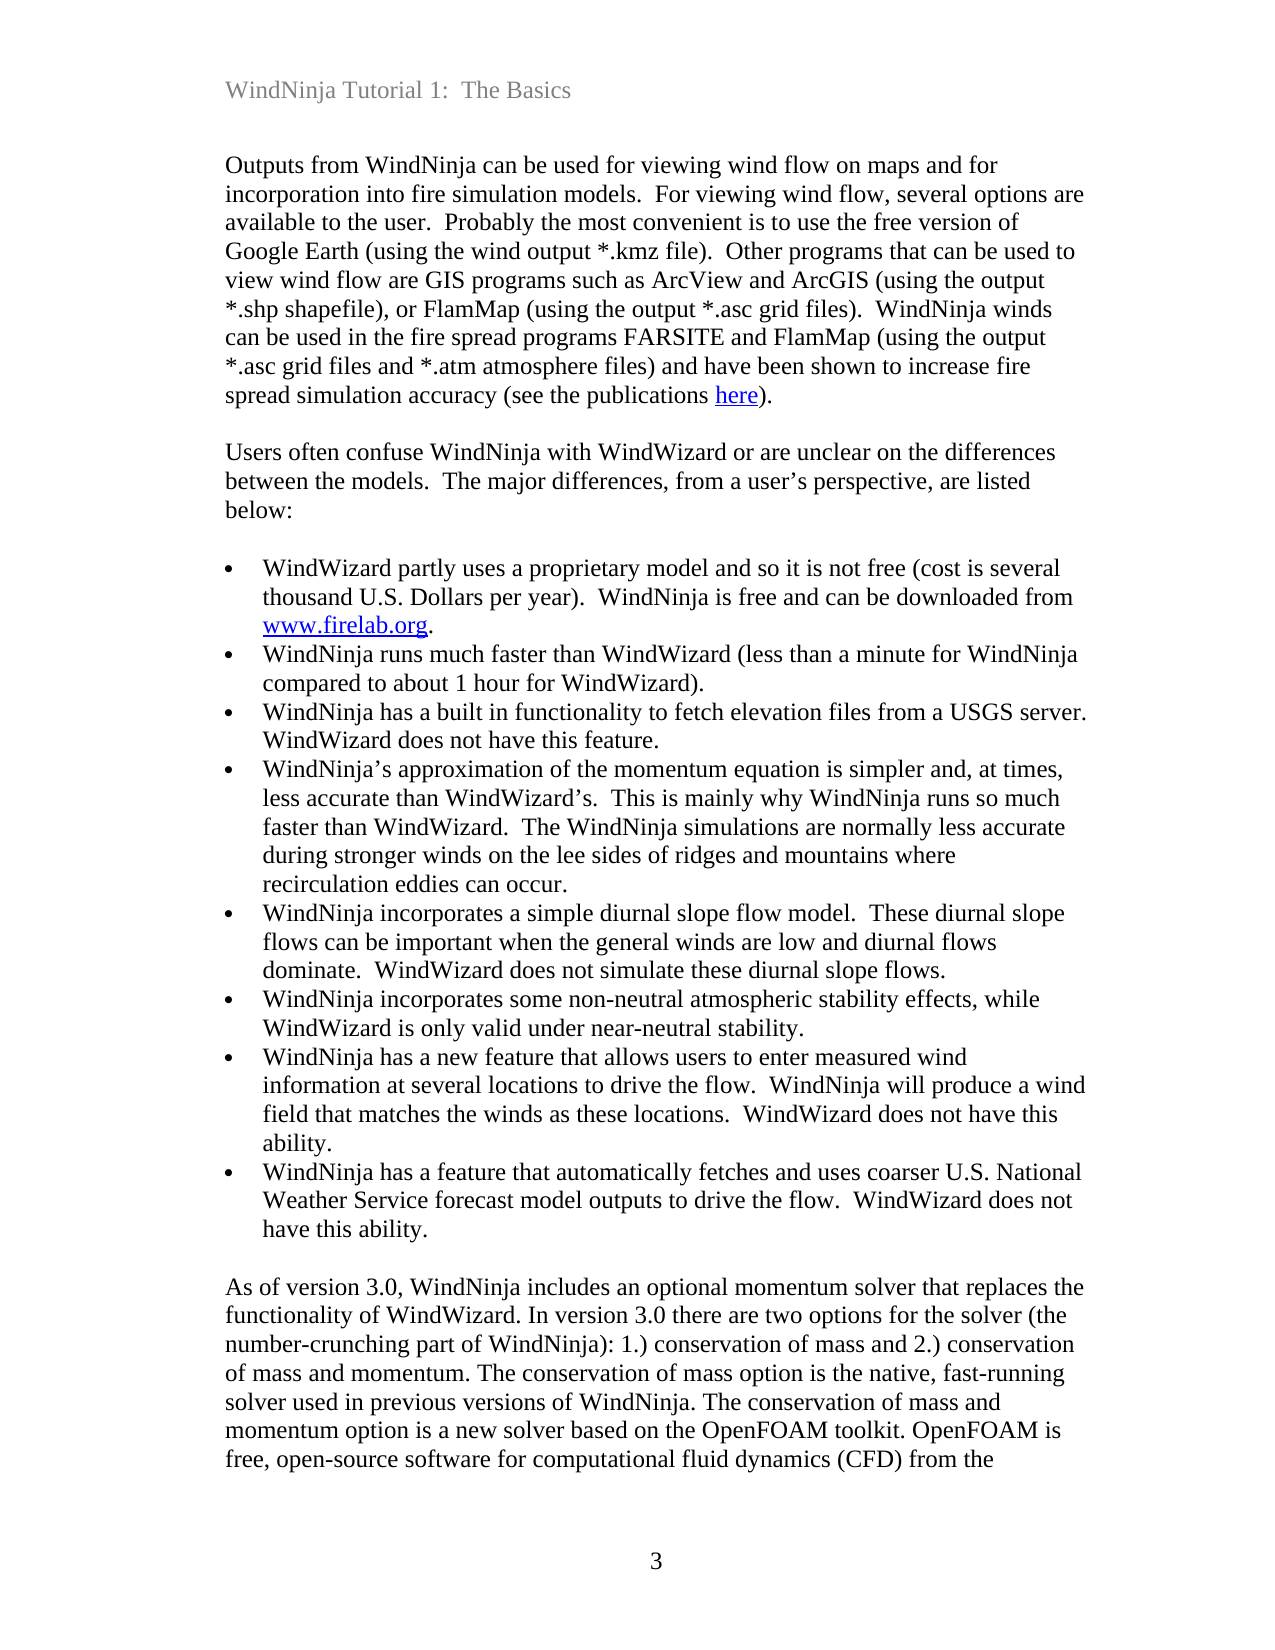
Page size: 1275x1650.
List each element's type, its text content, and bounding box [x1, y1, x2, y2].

list WindNinja runs much faster than WindWizard (less than a minute for WindNinja compared to about 1 hour for WindWizard). [225, 639, 1087, 697]
text Users often confuse WindNinja with WindWizard or are unclear on the differences between the models. The major differences, from a user’s perspective, are listed below: [225, 437, 1087, 524]
text Outputs from WindNinja can be used for viewing wind flow on maps and for incorporation into fire simulation models. For viewing wind flow, several options are available to the user. Probably the most convenient is to use the free version of Google Earth (using the wind output *.kmz file). Other programs that can be used to view wind flow are GIS programs such as ArcView and ArcGIS (using the output *.shp shapefile), or FlamMap (using the output *.asc grid files). WindNinja winds can be used in the fire spread programs FARSITE and FlamMap (using the output *.asc grid files and *.atm atmosphere files) and have been shown to increase fire spread simulation accuracy (see the publications here). [225, 150, 1087, 409]
text As of version 3.0, WindNinja includes an optional momentum solver that replaces the functionality of WindWizard. In version 3.0 there are two options for the solver (the number-crunching part of WindNinja): 1.) conservation of mass and 2.) conservation of mass and momentum. The conservation of mass option is the native, fast-running solver used in previous versions of WindNinja. The conservation of mass and momentum option is a new solver based on the OpenFOAM toolkit. OpenFOAM is free, open-source software for computational fluid dynamics (CFD) from the [225, 1272, 1087, 1473]
list WindNinja has a new feature that allows users to enter measured wind information at several locations to drive the flow. WindNinja will produce a wind field that matches the winds as these locations. WindWizard does not have this ability. [225, 1042, 1087, 1157]
list WindNinja has a built in functionality to fetch elevation files from a USGS server. WindWizard does not have this feature. [225, 697, 1087, 754]
list WindWizard partly uses a proprietary model and so it is not free (cost is several thousand U.S. Dollars per year). WindNinja is free and can be downloaded from www.firelab.org. [225, 553, 1087, 639]
list WindNinja incorporates some non-neutral atmospheric stability effects, while WindWizard is only valid under near-neutral stability. [225, 984, 1087, 1042]
list WindNinja incorporates a simple diurnal slope flow model. These diurnal slope flows can be important when the general winds are low and diurnal flows dominate. WindWizard does not simulate these diurnal slope flows. [225, 898, 1087, 984]
list WindNinja has a feature that automatically fetches and uses coarser U.S. National Weather Service forecast model outputs to drive the flow. WindWizard does not have this ability. [225, 1157, 1087, 1243]
list WindNinja’s approximation of the momentum equation is simpler and, at times, less accurate than WindWizard’s. This is mainly why WindNinja runs so much faster than WindWizard. The WindNinja simulations are normally less accurate during stronger winds on the lee sides of ridges and mountains where recirculation eddies can occur. [225, 754, 1087, 898]
